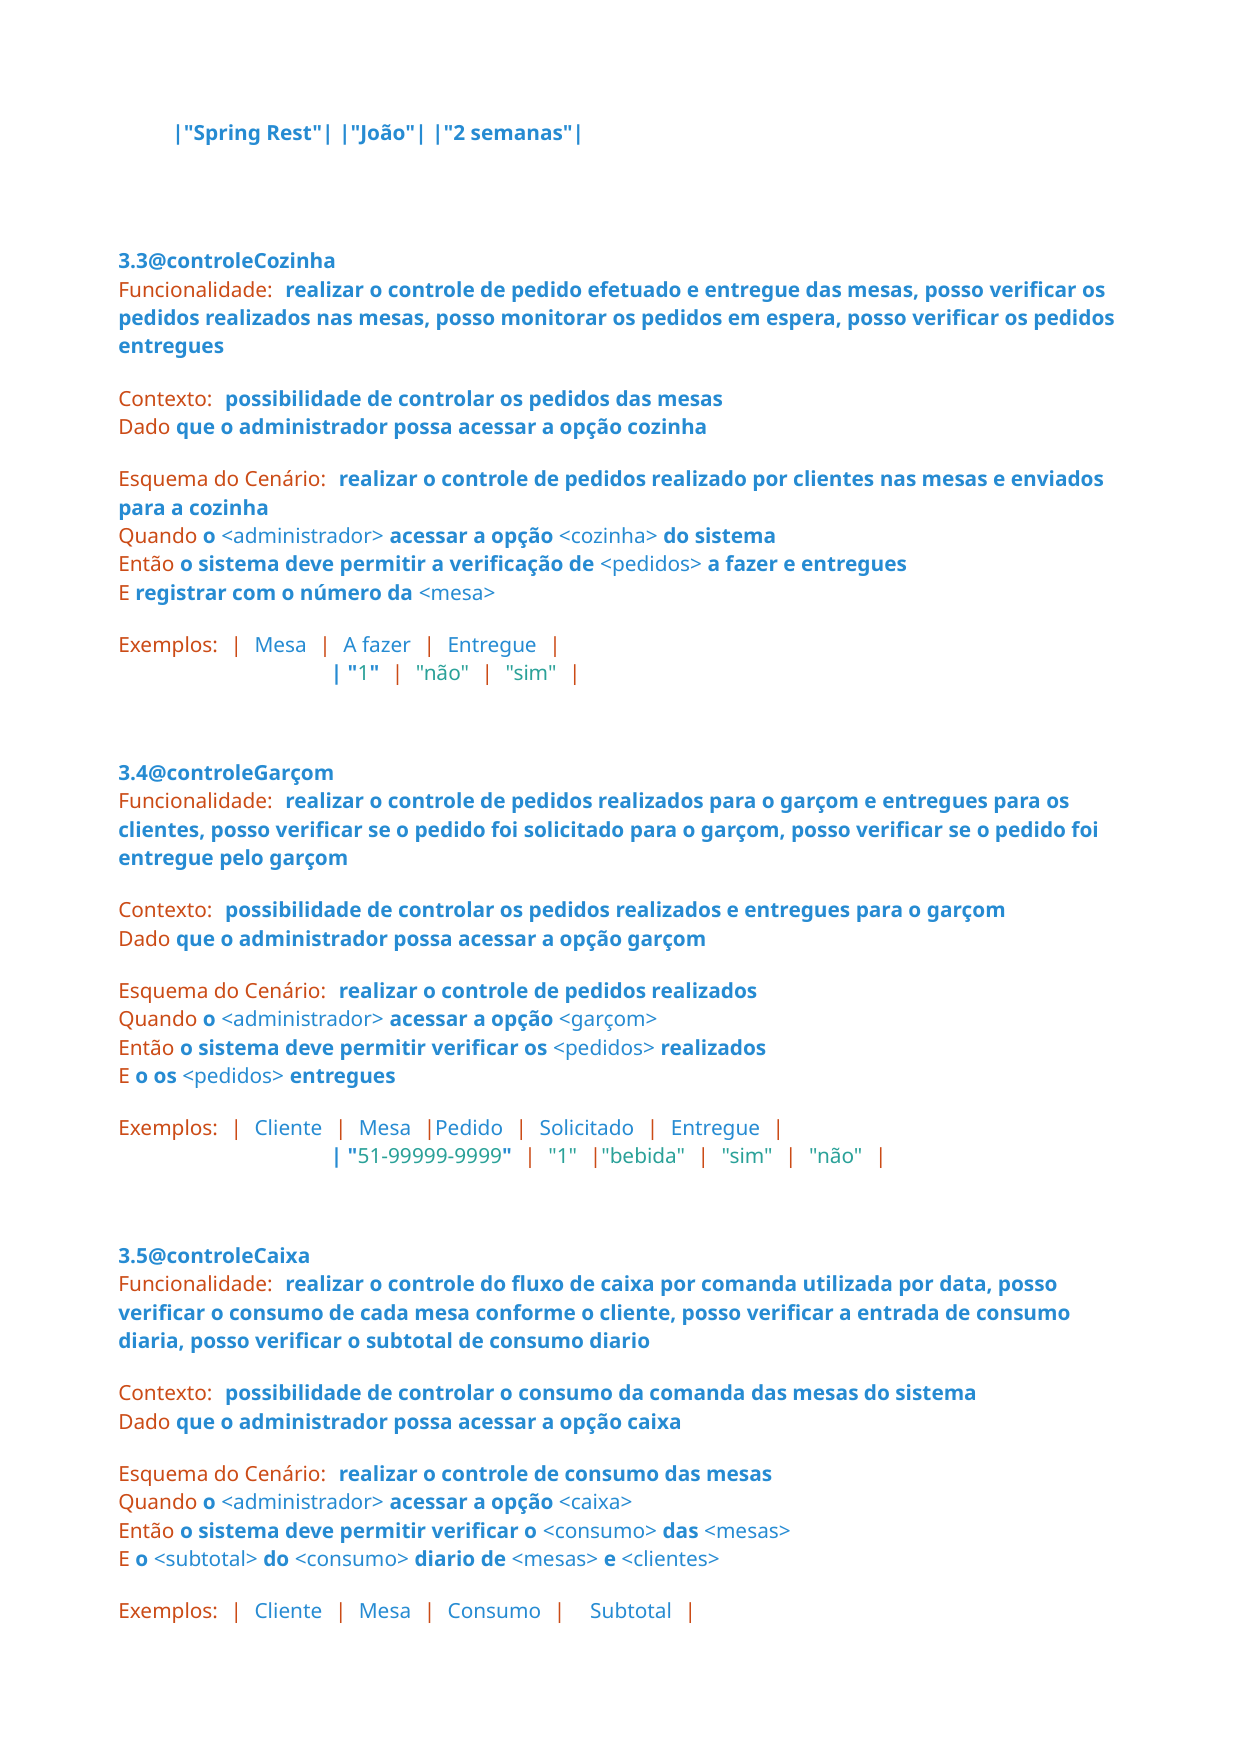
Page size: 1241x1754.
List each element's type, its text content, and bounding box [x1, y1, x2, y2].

text | "51-99999-9999" | "1" |"bebida" | "sim" | "não" | [118, 1142, 1122, 1170]
text | "1" | "não" | "sim" | [118, 658, 1122, 687]
text 3.5@controleCaixa [118, 1241, 1122, 1269]
text Quando o <administrador> acessar a opção <cozinha> do sistema [118, 521, 1122, 549]
text Contexto: possibilidade de controlar os pedidos realizados e entregues para o garçom [118, 895, 1122, 924]
text Exemplos: | Cliente | Mesa |Pedido | Solicitado | Entregue | [118, 1113, 1122, 1142]
text Esquema do Cenário: realizar o controle de consumo das mesas [118, 1459, 1122, 1487]
text Funcionalidade: realizar o controle do fluxo de caixa por comanda utilizada por data, posso verificar o consumo de cada mesa conforme o cliente, posso verificar a entrada de consumo diaria, posso verificar o subtotal de consumo diario [118, 1269, 1122, 1355]
text Então o sistema deve permitir a verificação de <pedidos> a fazer e entregues [118, 549, 1122, 578]
text Esquema do Cenário: realizar o controle de pedidos realizados [118, 976, 1122, 1004]
text Exemplos: | Mesa | A fazer | Entregue | [118, 630, 1122, 658]
text Exemplos: | Cliente | Mesa | Consumo | Subtotal | [118, 1596, 1122, 1625]
text E registrar com o número da <mesa> [118, 578, 1122, 606]
text Dado que o administrador possa acessar a opção garçom [118, 924, 1122, 952]
text E o <subtotal> do <consumo> diario de <mesas> e <clientes> [118, 1544, 1122, 1573]
text Dado que o administrador possa acessar a opção caixa [118, 1407, 1122, 1435]
text Esquema do Cenário: realizar o controle de pedidos realizado por clientes nas mesas e enviados para a cozinha [118, 464, 1122, 521]
text E o os <pedidos> entregues [118, 1061, 1122, 1089]
text Dado que o administrador possa acessar a opção cozinha [118, 412, 1122, 441]
text Quando o <administrador> acessar a opção <caixa> [118, 1487, 1122, 1516]
text Funcionalidade: realizar o controle de pedidos realizados para o garçom e entregues para os clientes, posso verificar se o pedido foi solicitado para o garçom, posso verificar se o pedido foi entregue pelo garçom [118, 786, 1122, 872]
text Contexto: possibilidade de controlar os pedidos das mesas [118, 384, 1122, 412]
text Quando o <administrador> acessar a opção <garçom> [118, 1004, 1122, 1033]
text Contexto: possibilidade de controlar o consumo da comanda das mesas do sistema [118, 1378, 1122, 1407]
text 3.4@controleGarçom [118, 758, 1122, 786]
text Funcionalidade: realizar o controle de pedido efetuado e entregue das mesas, posso verificar os pedidos realizados nas mesas, posso monitorar os pedidos em espera, posso verificar os pedidos entregues [118, 275, 1122, 360]
text Então o sistema deve permitir verificar os <pedidos> realizados [118, 1033, 1122, 1061]
text 3.3@controleCozinha [118, 246, 1122, 275]
text Então o sistema deve permitir verificar o <consumo> das <mesas> [118, 1516, 1122, 1544]
text |"Spring Rest"| |"João"| |"2 semanas"| [118, 118, 1122, 147]
